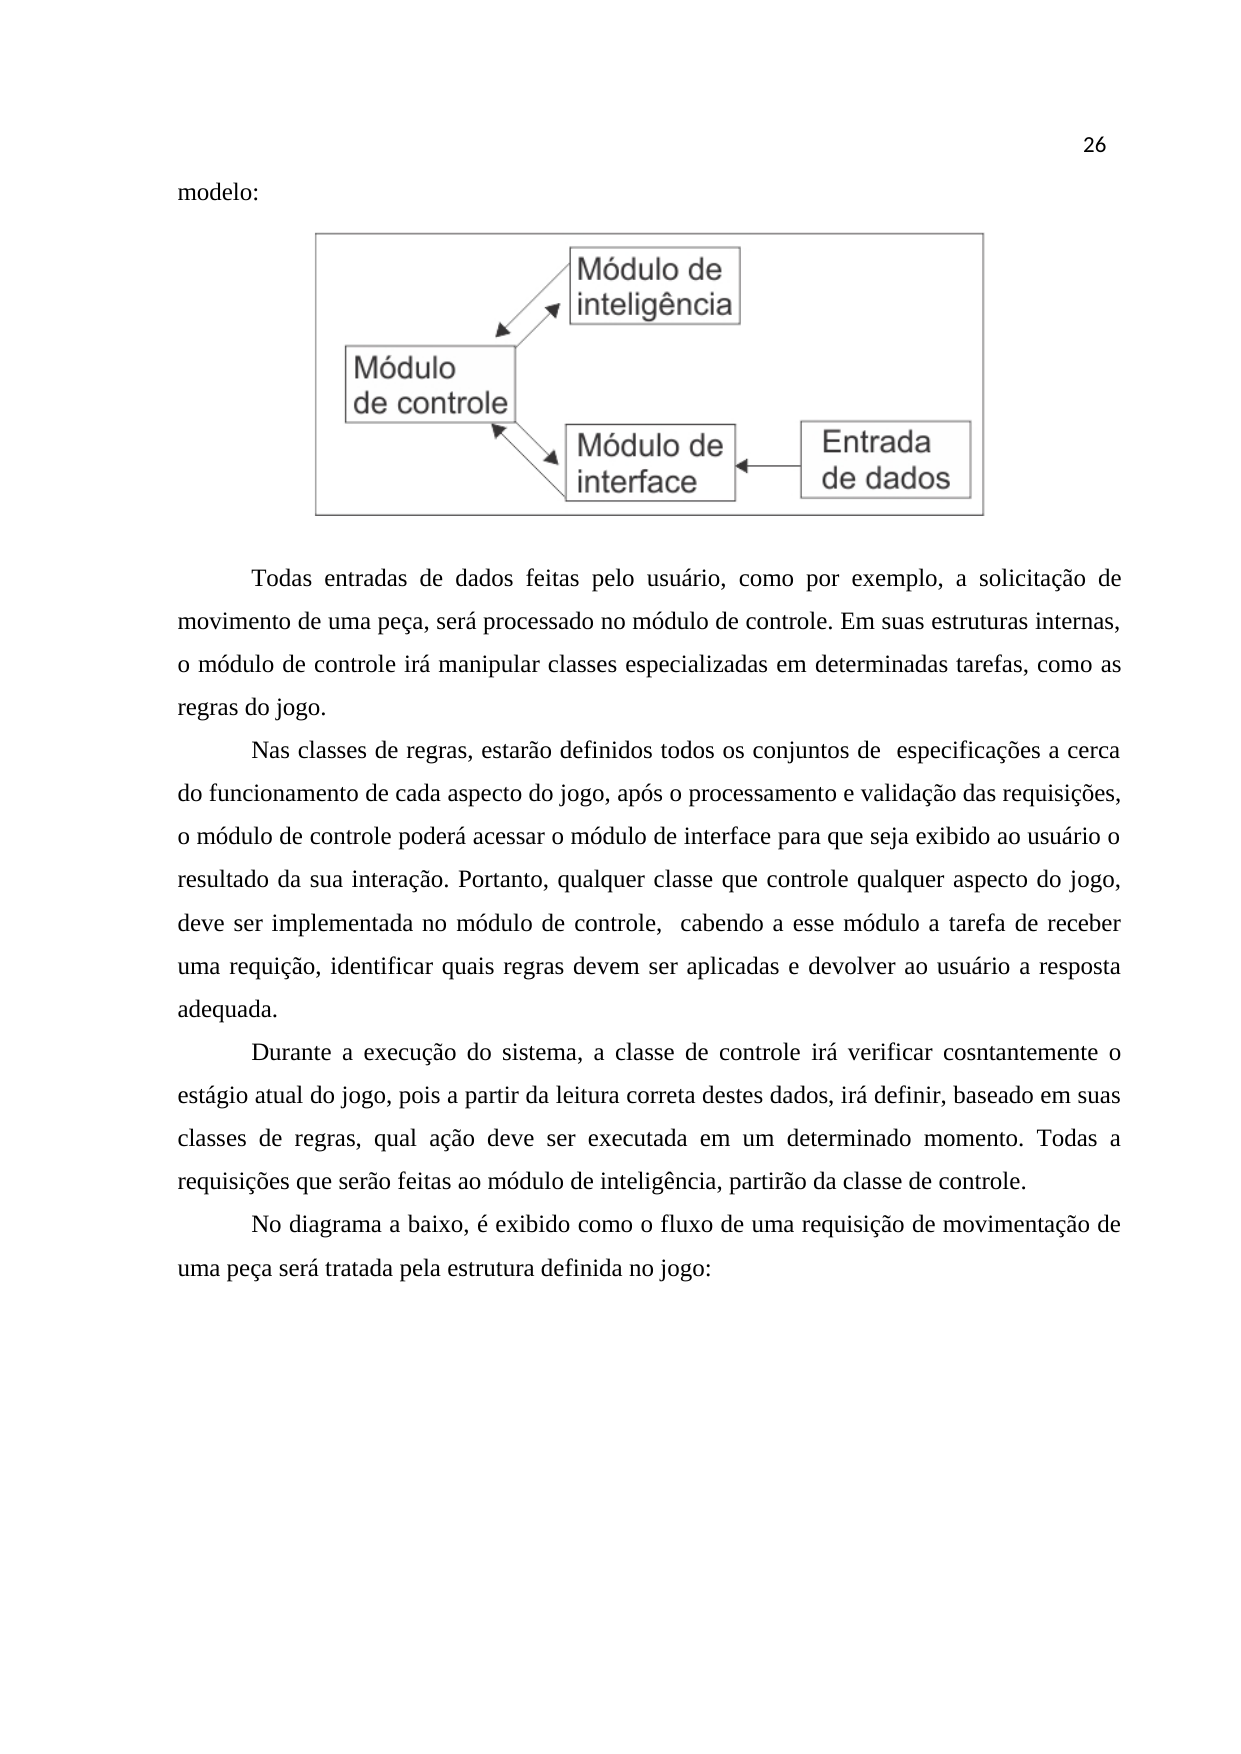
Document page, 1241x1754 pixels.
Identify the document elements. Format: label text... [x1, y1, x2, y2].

text Durante a execução do sistema, a classe de controle irá verificar cosntantemente o estágio atual do jogo, pois a partir da leitura correta destes dados, irá definir, baseado em suas classes de regras, qual ação deve ser executada em um determinado momento. Todas a requisições que serão feitas ao módulo de inteligência, partirão da classe de controle. [177, 1037, 1122, 1195]
text Nas classes de regras, estarão definidos todos os conjuntos de especificações a cerca do funcionamento de cada aspecto do jogo, após o processamento e validação das requisições, o módulo de controle poderá acessar o módulo de interface para que seja exibido ao usuário o resultado da sua interação. Portanto, qualquer classe que controle qualquer aspecto do jogo, deve ser implementada no módulo de controle, cabendo a esse módulo a tarefa de receber uma requição, identificar quais regras devem ser aplicadas e devolver ao usuário a resposta adequada. [177, 735, 1122, 1023]
picture [314, 232, 985, 516]
text Todas entradas de dados feitas pelo usuário, como por exemplo, a solicitação de movimento de uma peça, será processado no módulo de controle. Em suas estruturas internas, o módulo de controle irá manipular classes especializadas em determinadas tarefas, como as regras do jogo. [177, 563, 1122, 721]
text modelo: [177, 177, 1122, 206]
text No diagrama a baixo, é exibido como o fluxo de uma requisição de movimentação de uma peça será tratada pela estrutura definida no jogo: [177, 1209, 1122, 1281]
